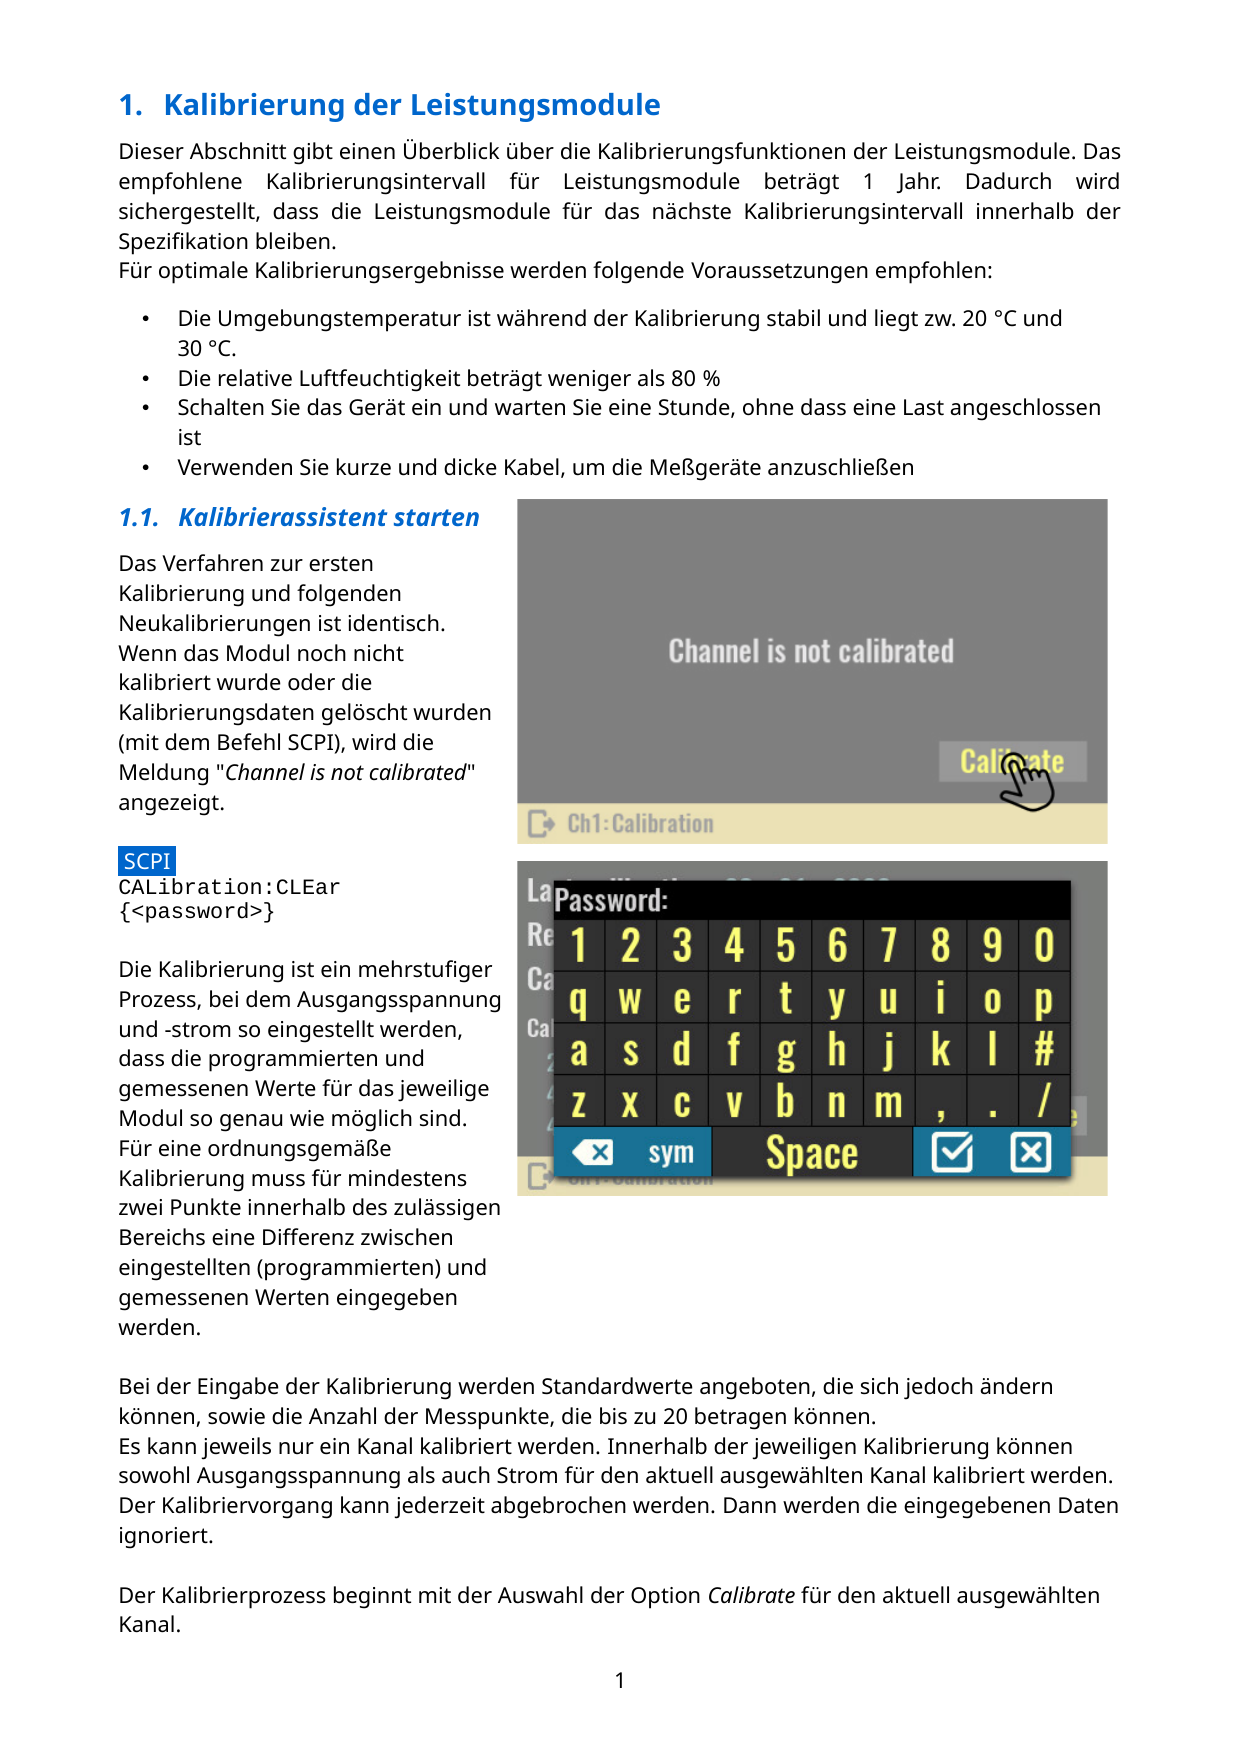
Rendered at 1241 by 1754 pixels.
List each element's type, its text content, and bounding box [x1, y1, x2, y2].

list Schalten Sie das Gerät ein und warten Sie eine Stunde, ohne dass eine Last angeschlossen ist [142, 392, 1122, 452]
list Verwenden Sie kurze und dicke Kabel, um die Meßgeräte anzuschließen [142, 452, 1122, 482]
table_cell [502, 861, 1123, 1371]
text Für optimale Kalibrierungsergebnisse werden folgende Voraussetzungen empfohlen: [118, 255, 1122, 285]
list Die relative Luftfeuchtigkeit beträgt weniger als 80 % [142, 362, 1122, 392]
list Die Umgebungstemperatur ist während der Kalibrierung stabil und liegt zw. 20 °C und 30 °C. [142, 303, 1122, 362]
picture [517, 499, 1108, 844]
subtitle Kalibrierung der Leistungsmodule [118, 84, 1122, 124]
text Dieser Abschnitt gibt einen Überblick über die Kalibrierungsfunktionen der Leistungsmodule. Das empfohlene Kalibrierungsintervall für Leistungsmodule beträgt 1 Jahr. Dadurch wird sichergestellt, dass die Leistungsmodule für das nächste Kalibrierungsintervall innerhalb der Spezifikation bleiben. [118, 136, 1122, 255]
picture [517, 861, 1108, 1196]
table_header Kalibrierassistent starten Das Verfahren zur ersten Kalibrierung und folgenden Neukalibrierungen ist identisch. Wenn das Modul noch nicht kalibriert wurde oder die Kalibrierungsdaten gelöscht wurden (mit dem Befehl SCPI), wird die Meldung "Channel is not calibrated" angezeigt. SCPI CALibration:CLEar {<password>} Die Kalibrierung ist ein mehrstufiger Prozess, bei dem Ausgangsspannung und -strom so eingestellt werden, dass die programmierten und gemessenen Werte für das jeweilige Modul so genau wie möglich sind. Für eine ordnungsgemäße Kalibrierung muss für mindestens zwei Punkte innerhalb des zulässigen Bereichs eine Differenz zwischen eingestellten (programmierten) und gemessenen Werten eingegeben werden. [118, 499, 502, 1371]
table_cell Bei der Eingabe der Kalibrierung werden Standardwerte angeboten, die sich jedoch ändern können, sowie die Anzahl der Messpunkte, die bis zu 20 betragen können. Es kann jeweils nur ein Kanal kalibriert werden. Innerhalb der jeweiligen Kalibrierung können sowohl Ausgangsspannung als auch Strom für den aktuell ausgewählten Kanal kalibriert werden. Der Kalibriervorgang kann jederzeit abgebrochen werden. Dann werden die eingegebenen Daten ignoriert. Der Kalibrierprozess beginnt mit der Auswahl der Option Calibrate für den aktuell ausgewählten Kanal. [118, 1371, 1123, 1639]
table_header [502, 499, 1123, 861]
